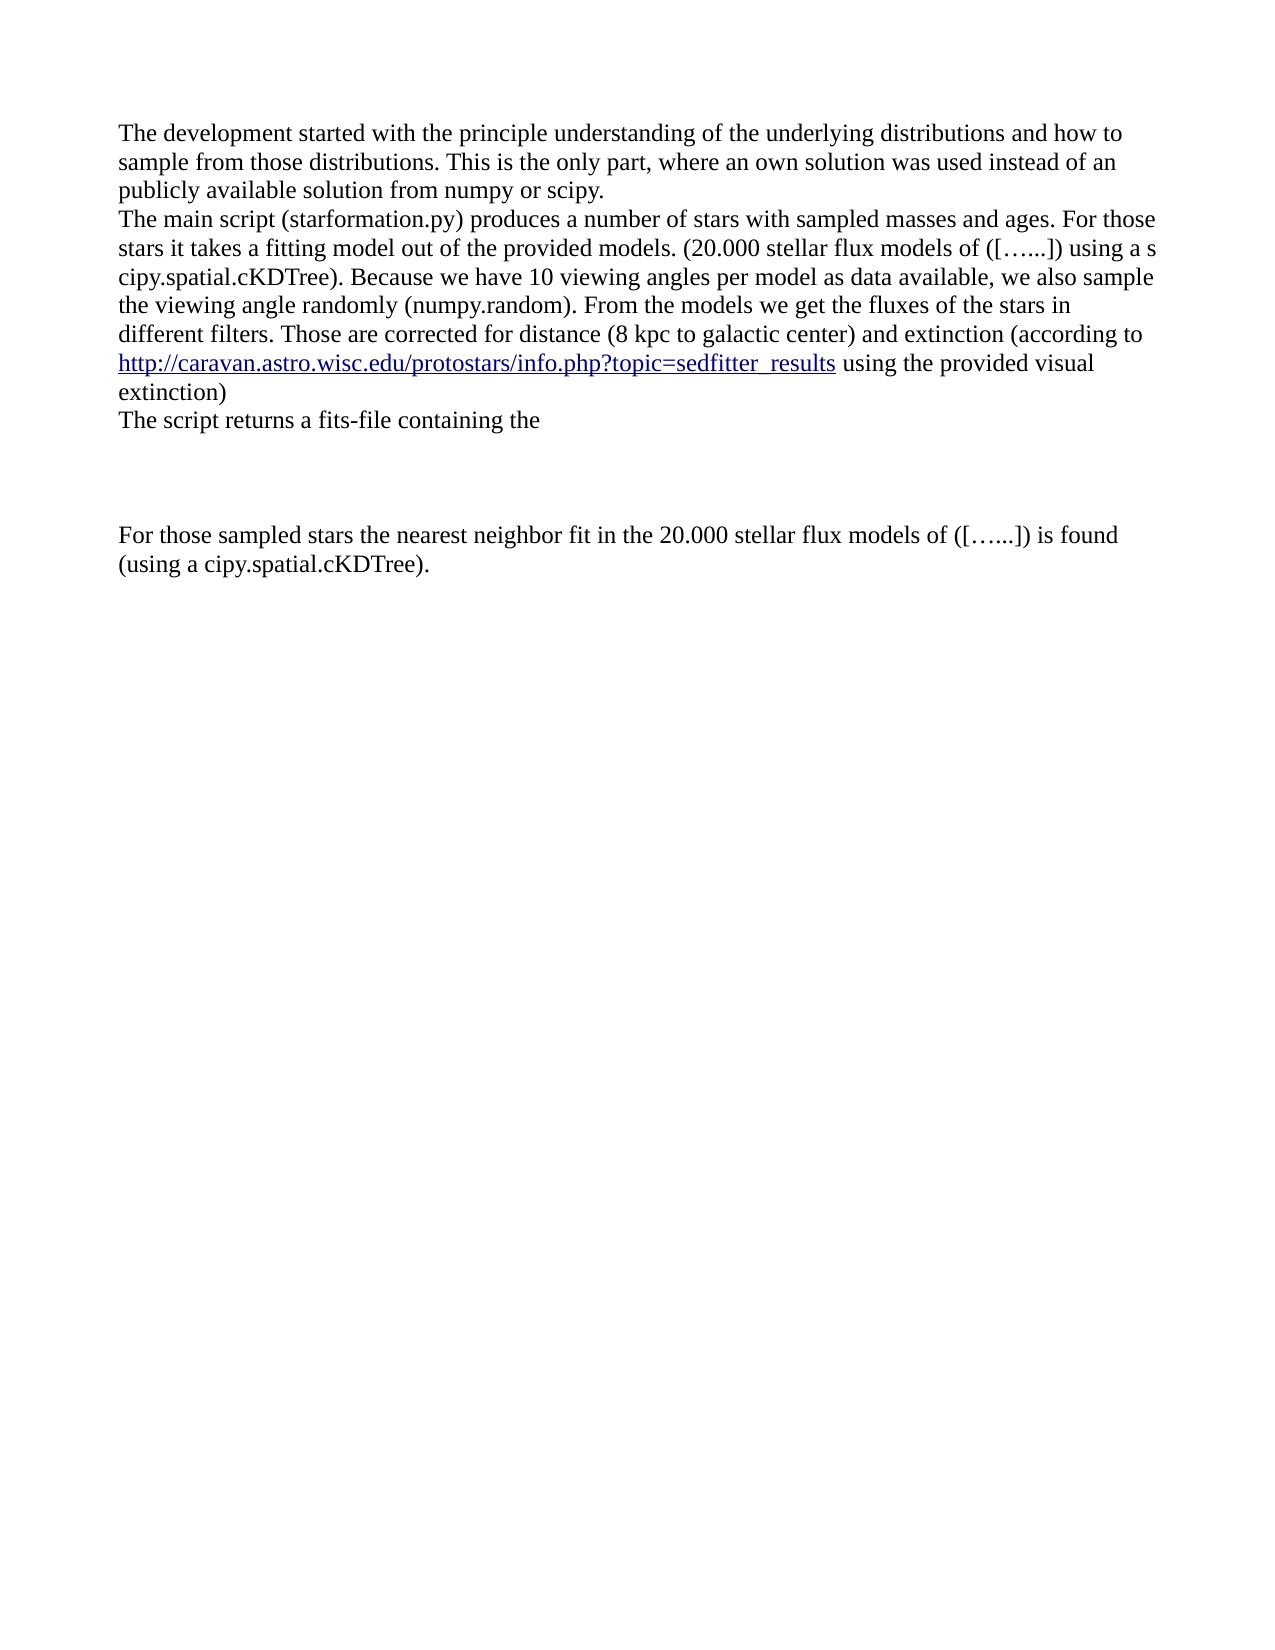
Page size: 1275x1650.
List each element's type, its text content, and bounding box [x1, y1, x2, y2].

text The main script (starformation.py) produces a number of stars with sampled masses and ages. For those stars it takes a fitting model out of the provided models. (20.000 stellar flux models of ([…...]) using a s cipy.spatial.cKDTree). Because we have 10 viewing angles per model as data available, we also sample the viewing angle randomly (numpy.random). From the models we get the fluxes of the stars in different filters. Those are corrected for distance (8 kpc to galactic center) and extinction (according to http://caravan.astro.wisc.edu/protostars/info.php?topic=sedfitter_results using the provided visual extinction) [118, 204, 1157, 406]
text The script returns a fits-file containing the [118, 406, 1157, 434]
text For those sampled stars the nearest neighbor fit in the 20.000 stellar flux models of ([…...]) is found (using a cipy.spatial.cKDTree). [118, 521, 1157, 578]
text The development started with the principle understanding of the underlying distributions and how to sample from those distributions. This is the only part, where an own solution was used instead of an publicly available solution from numpy or scipy. [118, 118, 1157, 204]
